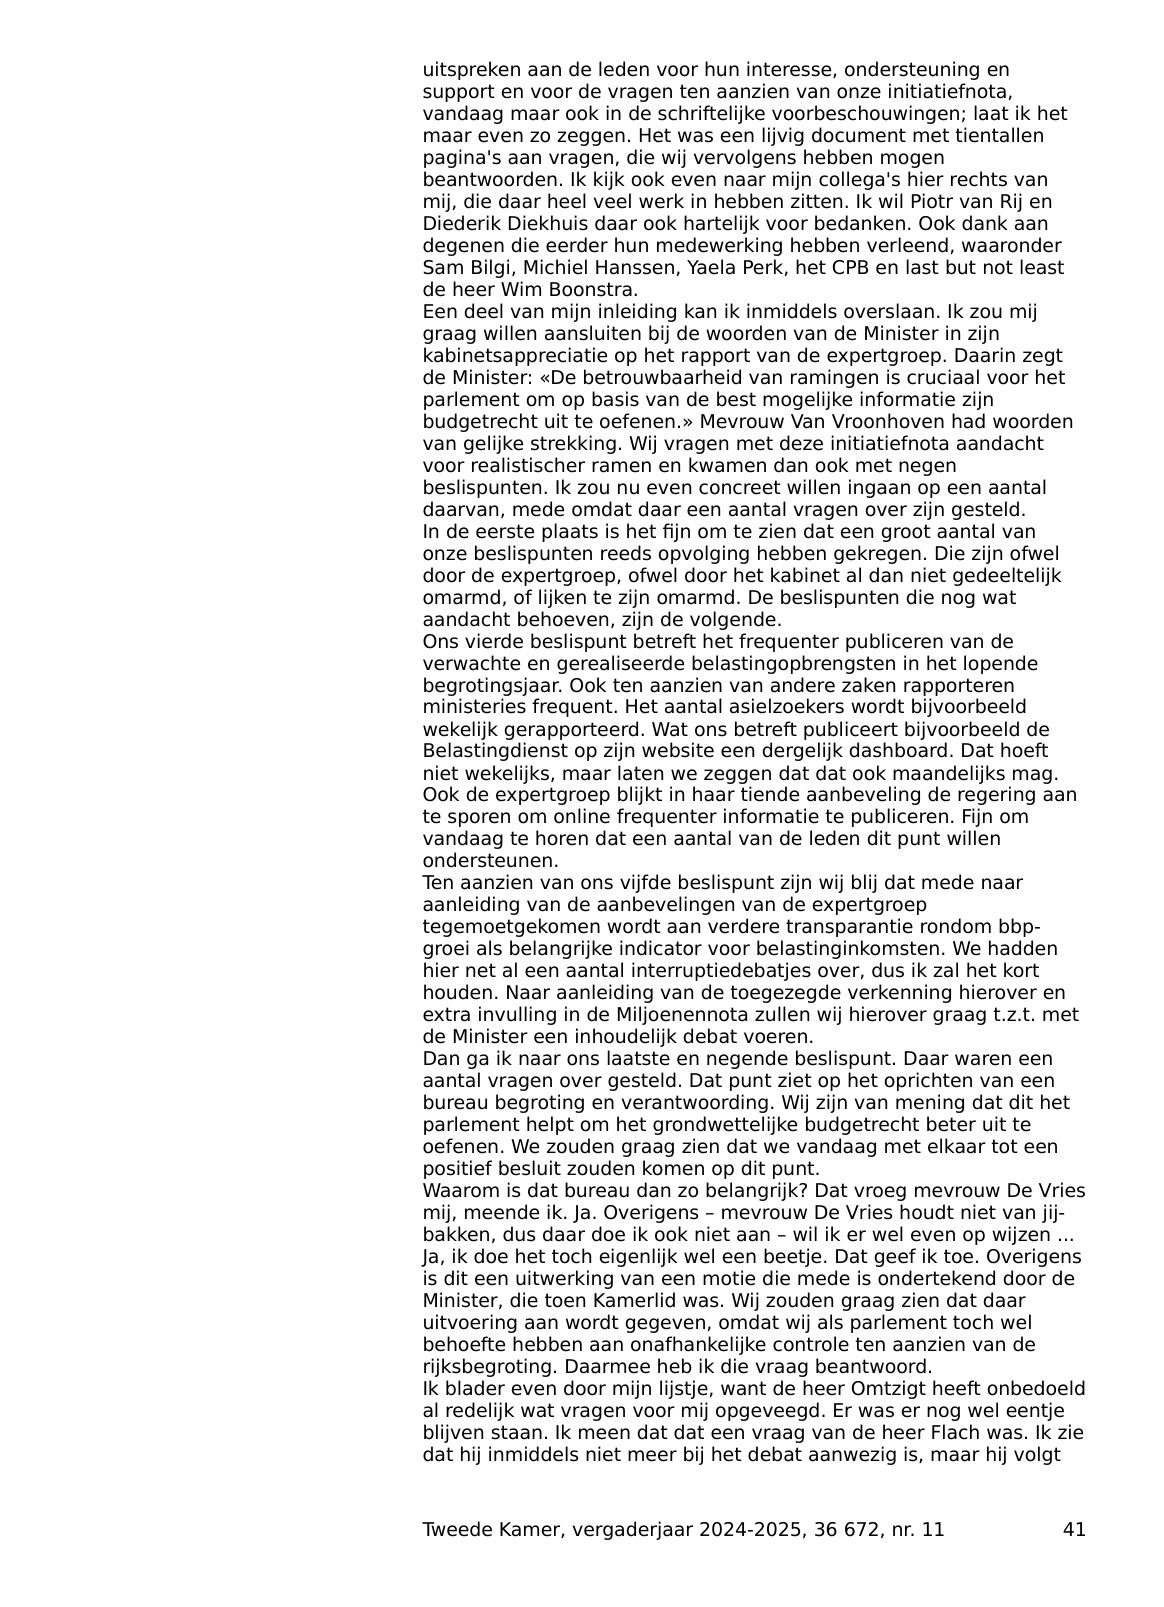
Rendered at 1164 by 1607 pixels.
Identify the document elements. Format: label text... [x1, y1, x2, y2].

text Dan ga ik naar ons laatste en negende beslispunt. Daar waren een aantal vragen over gesteld. Dat punt ziet op het oprichten van een bureau begroting en verantwoording. Wij zijn van mening dat dit het parlement helpt om het grondwettelijke budgetrecht beter uit te oefenen. We zouden graag zien dat we vandaag met elkaar tot een positief besluit zouden komen op dit punt. [422, 1048, 1087, 1180]
text In de eerste plaats is het fijn om te zien dat een groot aantal van onze beslispunten reeds opvolging hebben gekregen. Die zijn ofwel door de expertgroep, ofwel door het kabinet al dan niet gedeeltelijk omarmd, of lijken te zijn omarmd. De beslispunten die nog wat aandacht behoeven, zijn de volgende. [422, 521, 1087, 631]
text Waarom is dat bureau dan zo belangrijk? Dat vroeg mevrouw De Vries mij, meende ik. Ja. Overigens – mevrouw De Vries houdt niet van jij-bakken, dus daar doe ik ook niet aan – wil ik er wel even op wijzen ... Ja, ik doe het toch eigenlijk wel een beetje. Dat geef ik toe. Overigens is dit een uitwerking van een motie die mede is ondertekend door de Minister, die toen Kamerlid was. Wij zouden graag zien dat daar uitvoering aan wordt gegeven, omdat wij als parlement toch wel behoefte hebben aan onafhankelijke controle ten aanzien van de rijksbegroting. Daarmee heb ik die vraag beantwoord. [422, 1180, 1087, 1378]
text Ons vierde beslispunt betreft het frequenter publiceren van de verwachte en gerealiseerde belastingopbrengsten in het lopende begrotingsjaar. Ook ten aanzien van andere zaken rapporteren ministeries frequent. Het aantal asielzoekers wordt bijvoorbeeld wekelijk gerapporteerd. Wat ons betreft publiceert bijvoorbeeld de Belastingdienst op zijn website een dergelijk dashboard. Dat hoeft niet wekelijks, maar laten we zeggen dat dat ook maandelijks mag. Ook de expertgroep blijkt in haar tiende aanbeveling de regering aan te sporen om online frequenter informatie te publiceren. Fijn om vandaag te horen dat een aantal van de leden dit punt willen ondersteunen. [422, 631, 1087, 872]
text Ten aanzien van ons vijfde beslispunt zijn wij blij dat mede naar aanleiding van de aanbevelingen van de expertgroep tegemoetgekomen wordt aan verdere transparantie rondom bbp-groei als belangrijke indicator voor belastinginkomsten. We hadden hier net al een aantal interruptiedebatjes over, dus ik zal het kort houden. Naar aanleiding van de toegezegde verkenning hierover en extra invulling in de Miljoenennota zullen wij hierover graag t.z.t. met de Minister een inhoudelijk debat voeren. [422, 872, 1087, 1048]
text Ik blader even door mijn lijstje, want de heer Omtzigt heeft onbedoeld al redelijk wat vragen voor mij opgeveegd. Er was er nog wel eentje blijven staan. Ik meen dat dat een vraag van de heer Flach was. Ik zie dat hij inmiddels niet meer bij het debat aanwezig is, maar hij volgt [422, 1378, 1087, 1466]
text uitspreken aan de leden voor hun interesse, ondersteuning en support en voor de vragen ten aanzien van onze initiatiefnota, vandaag maar ook in de schriftelijke voorbeschouwingen; laat ik het maar even zo zeggen. Het was een lijvig document met tientallen pagina's aan vragen, die wij vervolgens hebben mogen beantwoorden. Ik kijk ook even naar mijn collega's hier rechts van mij, die daar heel veel werk in hebben zitten. Ik wil Piotr van Rij en Diederik Diekhuis daar ook hartelijk voor bedanken. Ook dank aan degenen die eerder hun medewerking hebben verleend, waaronder Sam Bilgi, Michiel Hanssen, Yaela Perk, het CPB en last but not least de heer Wim Boonstra. [422, 59, 1087, 301]
text Een deel van mijn inleiding kan ik inmiddels overslaan. Ik zou mij graag willen aansluiten bij de woorden van de Minister in zijn kabinetsappreciatie op het rapport van de expertgroep. Daarin zegt de Minister: «De betrouwbaarheid van ramingen is cruciaal voor het parlement om op basis van de best mogelijke informatie zijn budgetrecht uit te oefenen.» Mevrouw Van Vroonhoven had woorden van gelijke strekking. Wij vragen met deze initiatiefnota aandacht voor realistischer ramen en kwamen dan ook met negen beslispunten. Ik zou nu even concreet willen ingaan op een aantal daarvan, mede omdat daar een aantal vragen over zijn gesteld. [422, 301, 1087, 521]
